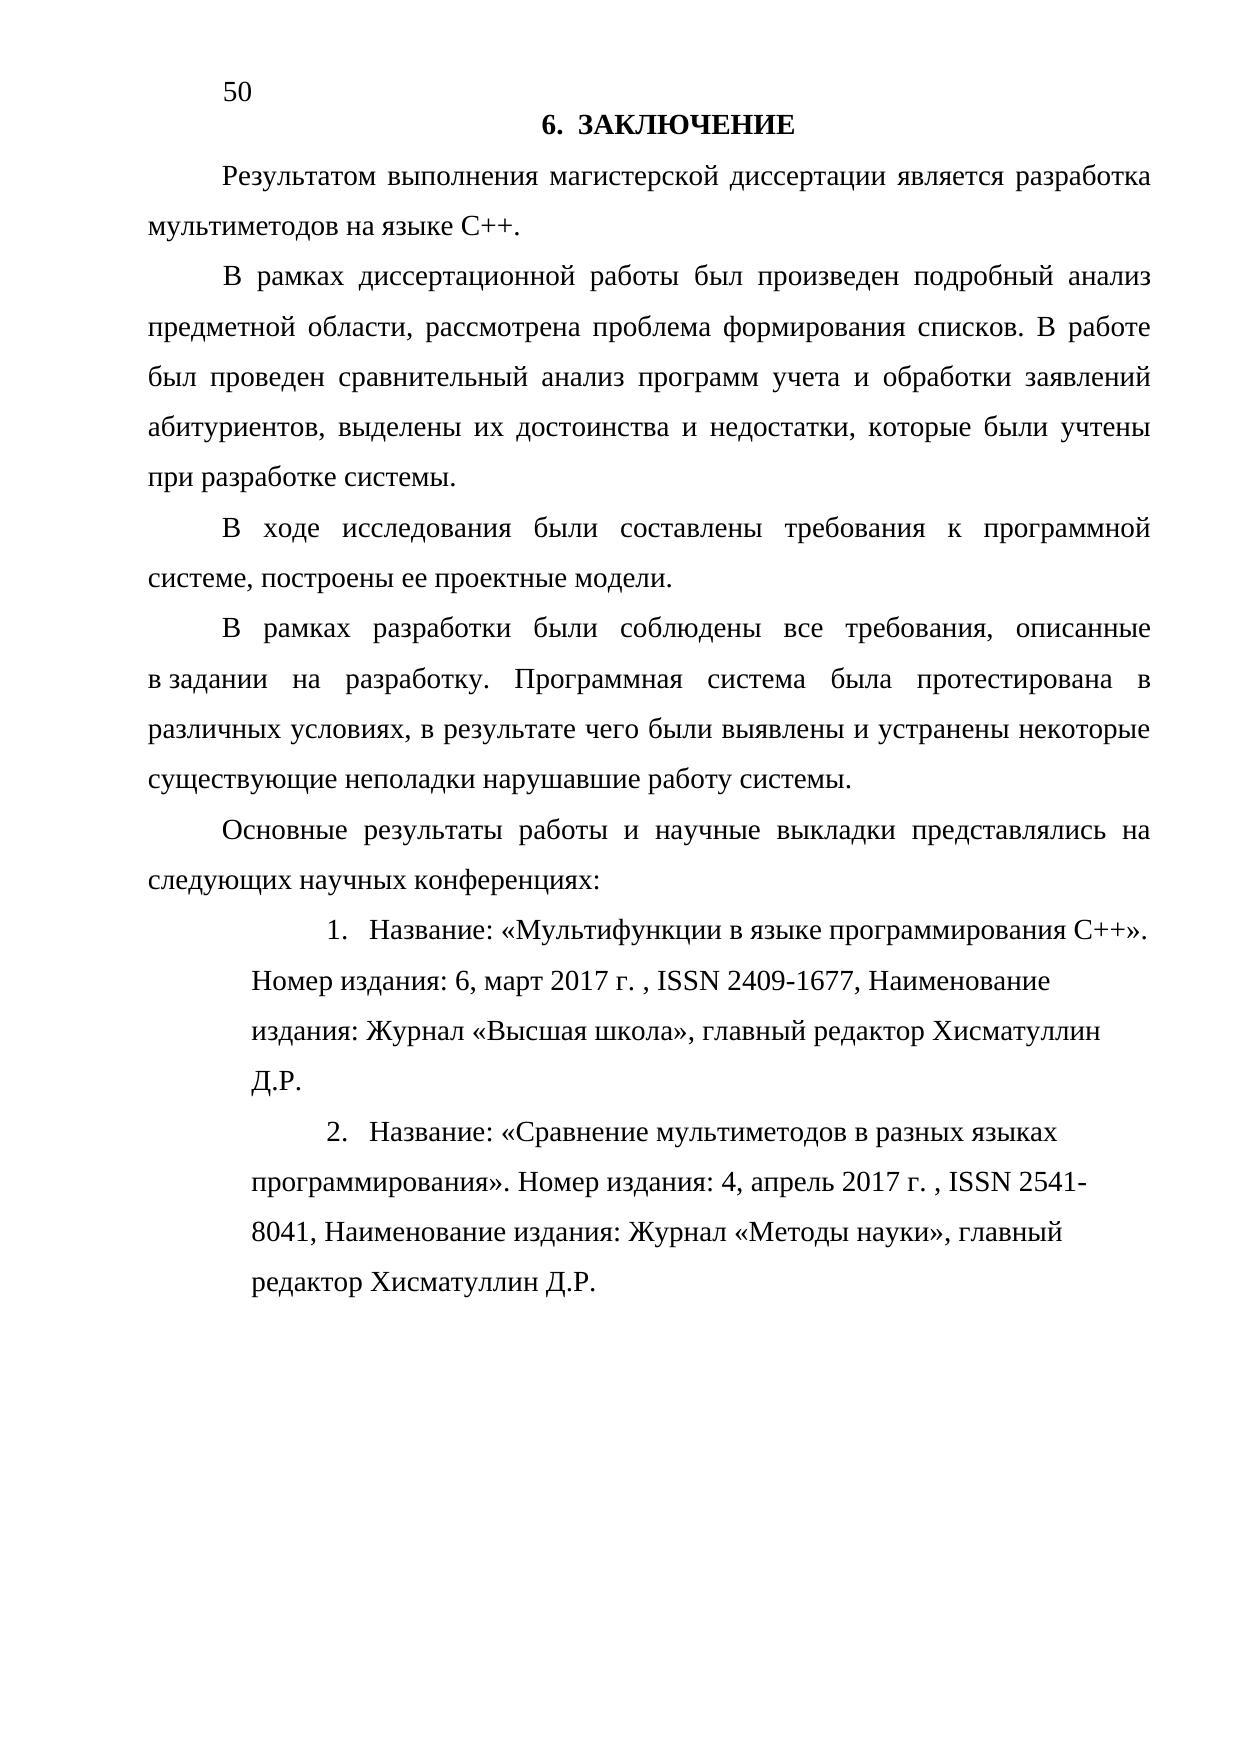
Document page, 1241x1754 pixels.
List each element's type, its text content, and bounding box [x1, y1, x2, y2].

text Основные результаты работы и научные выкладки представлялись на следующих научных конференциях: [148, 812, 1152, 896]
text В рамках разработки были соблюдены все требования, описанные в задании на разработку. Программная система была протестирована в различных условиях, в результате чего были выявлены и устранены некоторые существующие неполадки нарушавшие работу системы. [148, 611, 1152, 795]
text Результатом выполнения магистерской диссертации является разработка мультиметодов на языке С++. [148, 158, 1152, 242]
text В ходе исследования были составлены требования к программной системе, построены ее проектные модели. [148, 510, 1152, 594]
text В рамках диссертационной работы был произведен подробный анализ предметной области, рассмотрена проблема формирования списков. В работе был проведен сравнительный анализ программ учета и обработки заявлений абитуриентов, выделены их достоинства и недостатки, которые были учтены при разработке системы. [148, 258, 1152, 493]
subtitle ЗАКЛЮЧЕНИЕ [185, 107, 1152, 141]
list Название: «Сравнение мультиметодов в разных языках программирования». Номер издания: 4, апрель 2017 г. , ISSN 2541-8041, Наименование издания: Журнал «Методы науки», главный редактор Хисматуллин Д.Р. [251, 1114, 1152, 1298]
list Название: «Мультифункции в языке программирования С++». Номер издания: 6, март 2017 г. , ISSN 2409-1677, Наименование издания: Журнал «Высшая школа», главный редактор Хисматуллин Д.Р. [251, 912, 1152, 1097]
